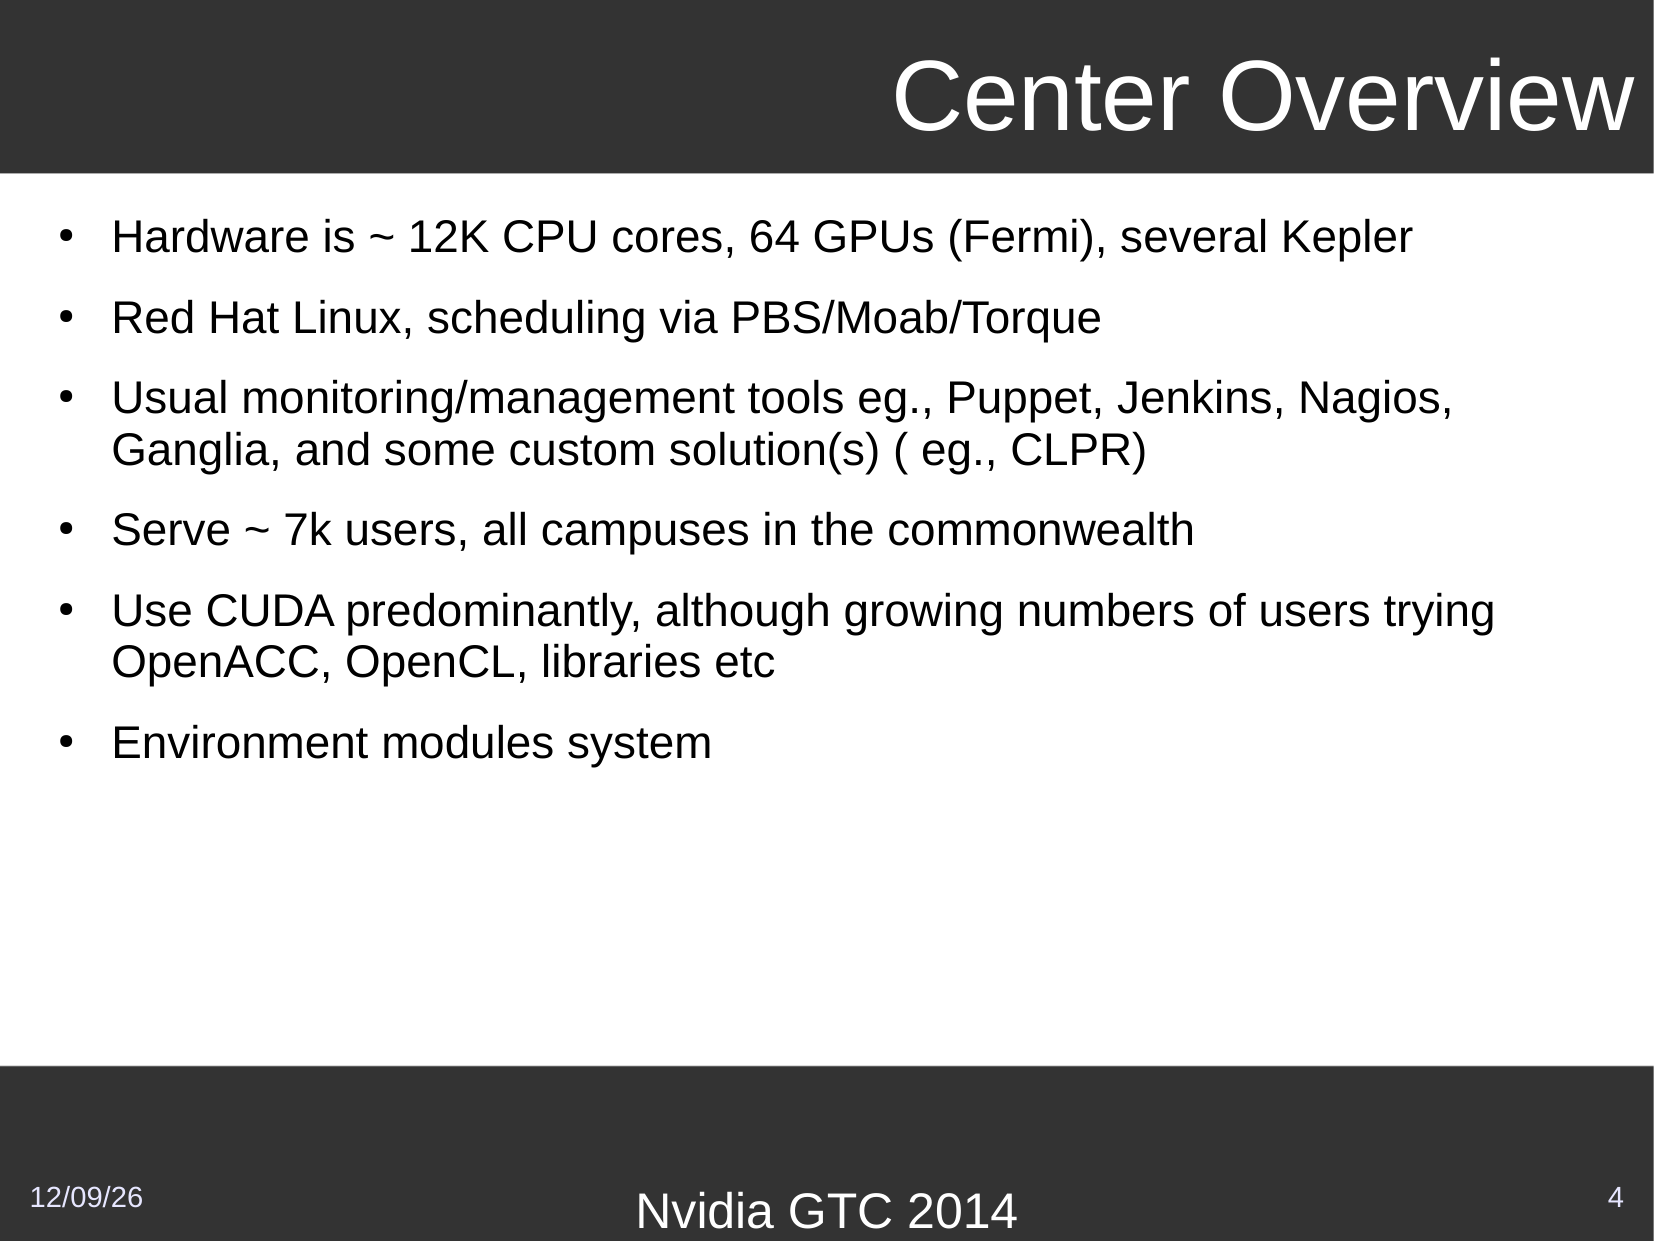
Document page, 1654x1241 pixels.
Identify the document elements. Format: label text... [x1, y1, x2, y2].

title Center Overview [40, 11, 1636, 181]
text_box Nvidia GTC 2014 [29, 1182, 1625, 1239]
list Hardware is ~ 12K CPU cores, 64 GPUs (Fermi), several Kepler Red Hat Linux, scheduling via PBS/Moab/Torque Usual monitoring/management tools eg., Puppet, Jenkins, Nagios, Ganglia, and some custom solution(s) ( eg., CLPR) Serve ~ 7k users, all campuses in the commonwealth Use CUDA predominantly, although growing numbers of users trying OpenACC, OpenCL, libraries etc Environment modules system [40, 210, 1636, 931]
picture [0, 0, 1654, 1241]
